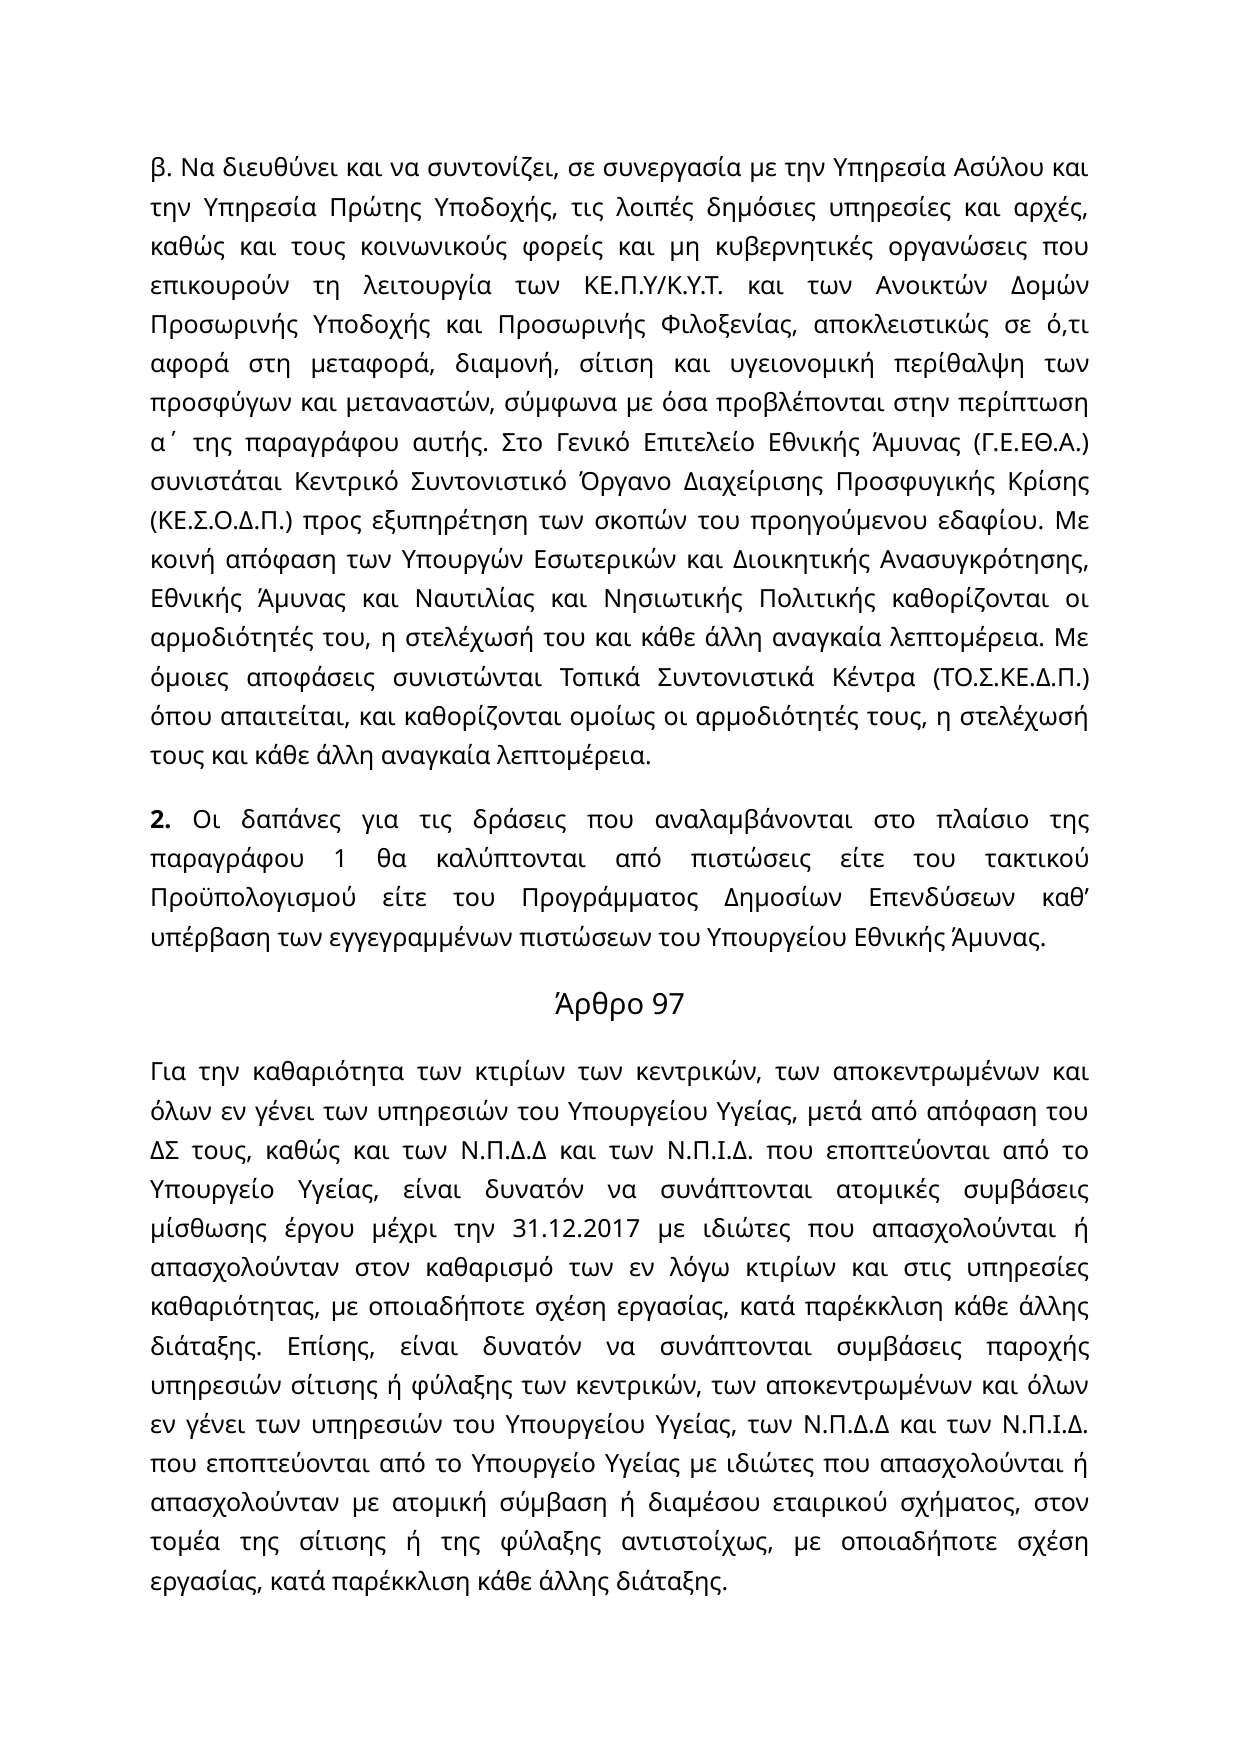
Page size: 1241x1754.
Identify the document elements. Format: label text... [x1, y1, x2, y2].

text Για την καθαριότητα των κτιρίων των κεντρικών, των αποκεντρωμένων και όλων εν γένει των υπηρεσιών του Υπουργείου Υγείας, μετά από απόφαση του ΔΣ τους, καθώς και των Ν.Π.Δ.Δ και των Ν.Π.Ι.Δ. που εποπτεύονται από το Υπουργείο Υγείας, είναι δυνατόν να συνάπτονται ατομικές συμβάσεις μίσθωσης έργου μέχρι την 31.12.2017 με ιδιώτες που απασχολούνται ή απασχολούνταν στον καθαρισμό των εν λόγω κτιρίων και στις υπηρεσίες καθαριότητας, με οποιαδήποτε σχέση εργασίας, κατά παρέκκλιση κάθε άλλης διάταξης. Επίσης, είναι δυνατόν να συνάπτονται συμβάσεις παροχής υπηρεσιών σίτισης ή φύλαξης των κεντρικών, των αποκεντρωμένων και όλων εν γένει των υπηρεσιών του Υπουργείου Υγείας, των Ν.Π.Δ.Δ και των Ν.Π.Ι.Δ. που εποπτεύονται από το Υπουργείο Υγείας με ιδιώτες που απασχολούνται ή απασχολούνταν με ατομική σύμβαση ή διαμέσου εταιρικού σχήματος, στον τομέα της σίτισης ή της φύλαξης αντιστοίχως, με οποιαδήποτε σχέση εργασίας, κατά παρέκκλιση κάθε άλλης διάταξης. [150, 1054, 1090, 1597]
text 2. Οι δαπάνες για τις δράσεις που αναλαμβάνονται στο πλαίσιο της παραγράφου 1 θα καλύπτονται από πιστώσεις είτε του τακτικού Προϋπολογισμού είτε του Προγράμματος Δημοσίων Επενδύσεων καθ’ υπέρβαση των εγγεγραμμένων πιστώσεων του Υπουργείου Εθνικής Άμυνας. [150, 802, 1090, 953]
text β. Να διευθύνει και να συντονίζει, σε συνεργασία με την Υπηρεσία Ασύλου και την Υπηρεσία Πρώτης Υποδοχής, τις λοιπές δημόσιες υπηρεσίες και αρχές, καθώς και τους κοινωνικούς φορείς και μη κυβερνητικές οργανώσεις που επικουρούν τη λειτουργία των ΚΕ.Π.Υ/Κ.Υ.Τ. και των Ανοικτών Δομών Προσωρινής Υποδοχής και Προσωρινής Φιλοξενίας, αποκλειστικώς σε ό,τι αφορά στη μεταφορά, διαμονή, σίτιση και υγειονομική περίθαλψη των προσφύγων και μεταναστών, σύμφωνα με όσα προβλέπονται στην περίπτωση α΄ της παραγράφου αυτής. Στο Γενικό Επιτελείο Εθνικής Άμυνας (Γ.Ε.ΕΘ.Α.) συνιστάται Κεντρικό Συντονιστικό Όργανο Διαχείρισης Προσφυγικής Κρίσης (ΚΕ.Σ.Ο.Δ.Π.) προς εξυπηρέτηση των σκοπών του προηγούμενου εδαφίου. Με κοινή απόφαση των Υπουργών Εσωτερικών και Διοικητικής Ανασυγκρότησης, Εθνικής Άμυνας και Ναυτιλίας και Νησιωτικής Πολιτικής καθορίζονται οι αρμοδιότητές του, η στελέχωσή του και κάθε άλλη αναγκαία λεπτομέρεια. Με όμοιες αποφάσεις συνιστώνται Τοπικά Συντονιστικά Κέντρα (ΤΟ.Σ.ΚΕ.Δ.Π.) όπου απαιτείται, και καθορίζονται ομοίως οι αρμοδιότητές τους, η στελέχωσή τους και κάθε άλλη αναγκαία λεπτομέρεια. [150, 150, 1090, 772]
subtitle Άρθρο 97 [150, 983, 1090, 1023]
